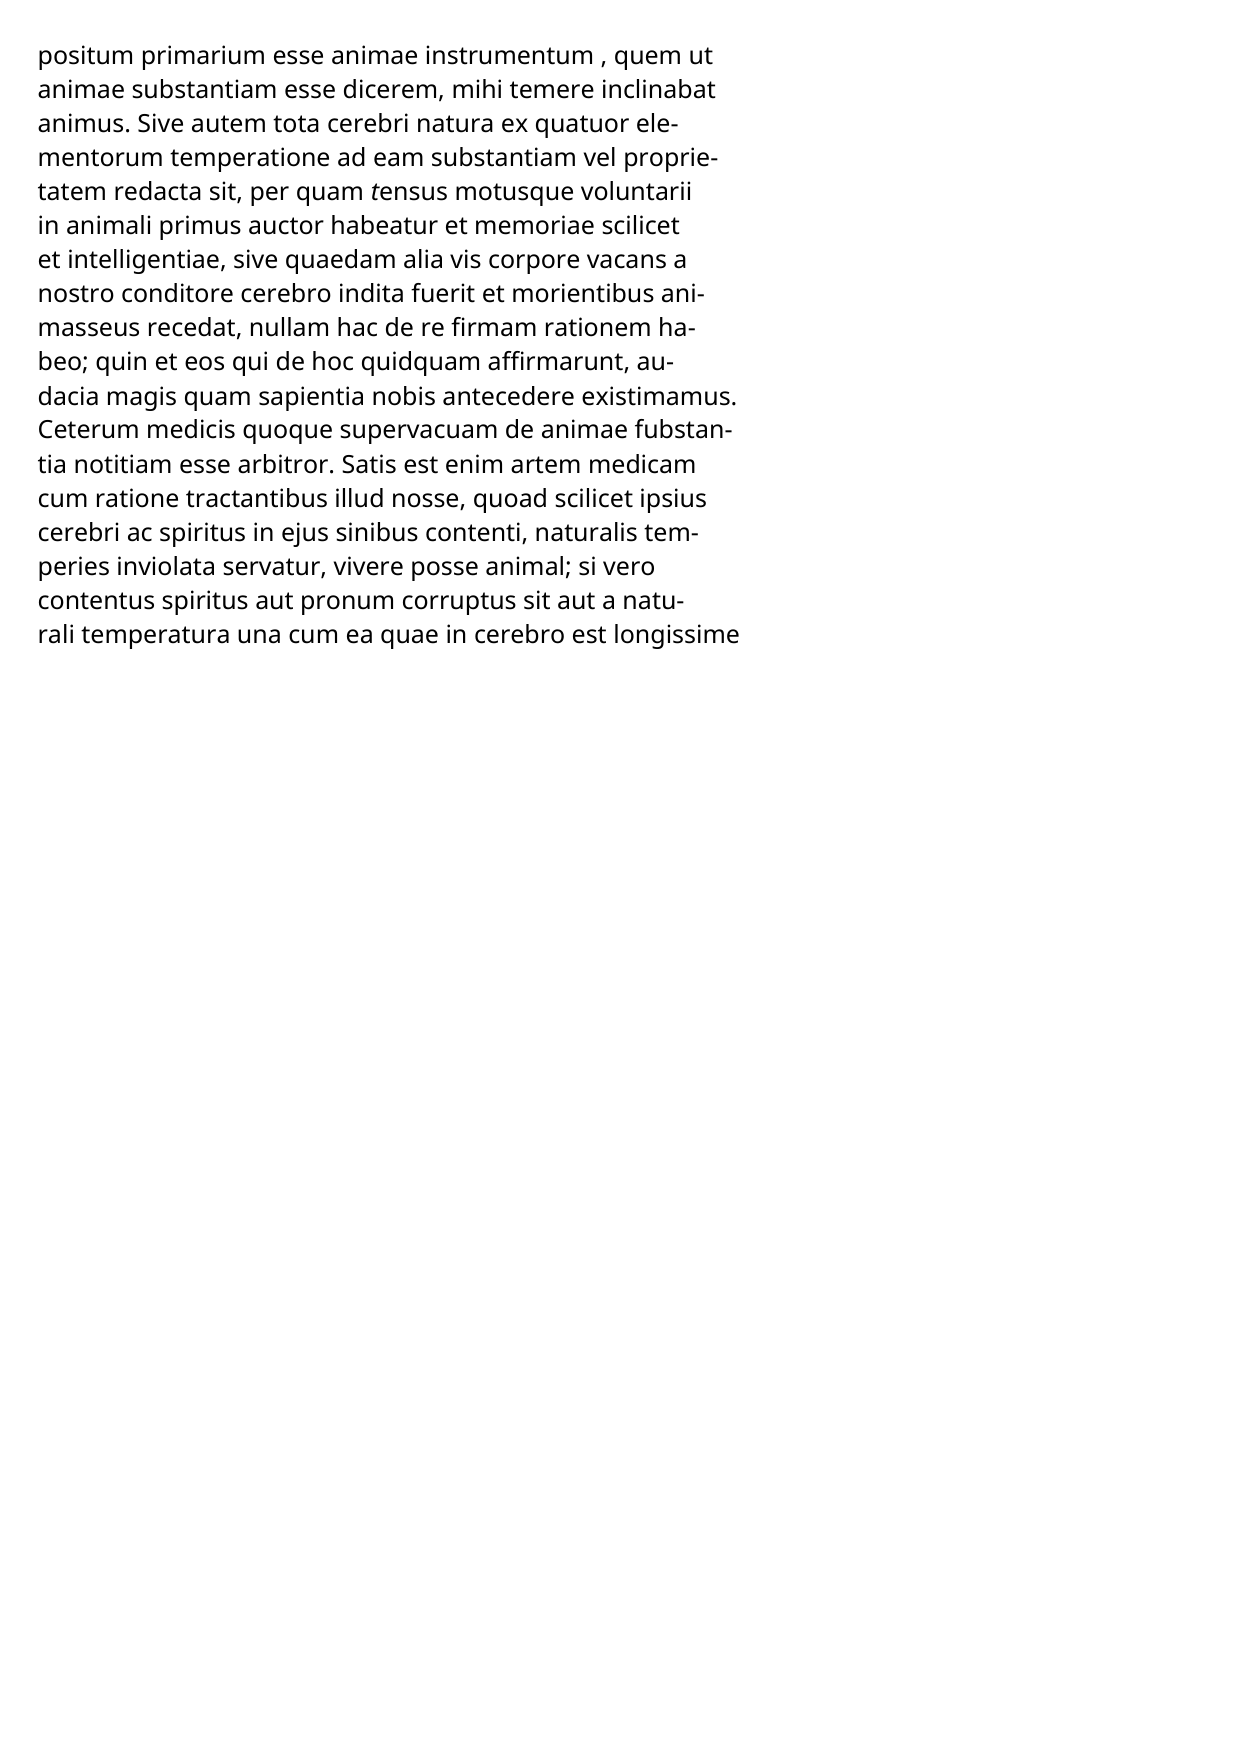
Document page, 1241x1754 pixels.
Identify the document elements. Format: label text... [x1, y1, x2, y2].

text positum primarium esse animae instrumentum , quem ut animae substantiam esse dicerem, mihi temere inclinabat animus. Sive autem tota cerebri natura ex quatuor ele- mentorum temperatione ad eam substantiam vel proprie- tatem redacta sit, per quam tensus motusque voluntarii in animali primus auctor habeatur et memoriae scilicet et intelligentiae, sive quaedam alia vis corpore vacans a nostro conditore cerebro indita fuerit et morientibus ani- masseus recedat, nullam hac de re firmam rationem ha- beo; quin et eos qui de hoc quidquam affirmarunt, au- dacia magis quam sapientia nobis antecedere existimamus. Ceterum medicis quoque supervacuam de animae fubstan- tia notitiam esse arbitror. Satis est enim artem medicam cum ratione tractantibus illud nosse, quoad scilicet ipsius cerebri ac spiritus in ejus sinibus contenti, naturalis tem- peries inviolata servatur, vivere posse animal; si vero contentus spiritus aut pronum corruptus sit aut a natu- rali temperatura una cum ea quae in cerebro est longissime [37, 37, 1203, 651]
